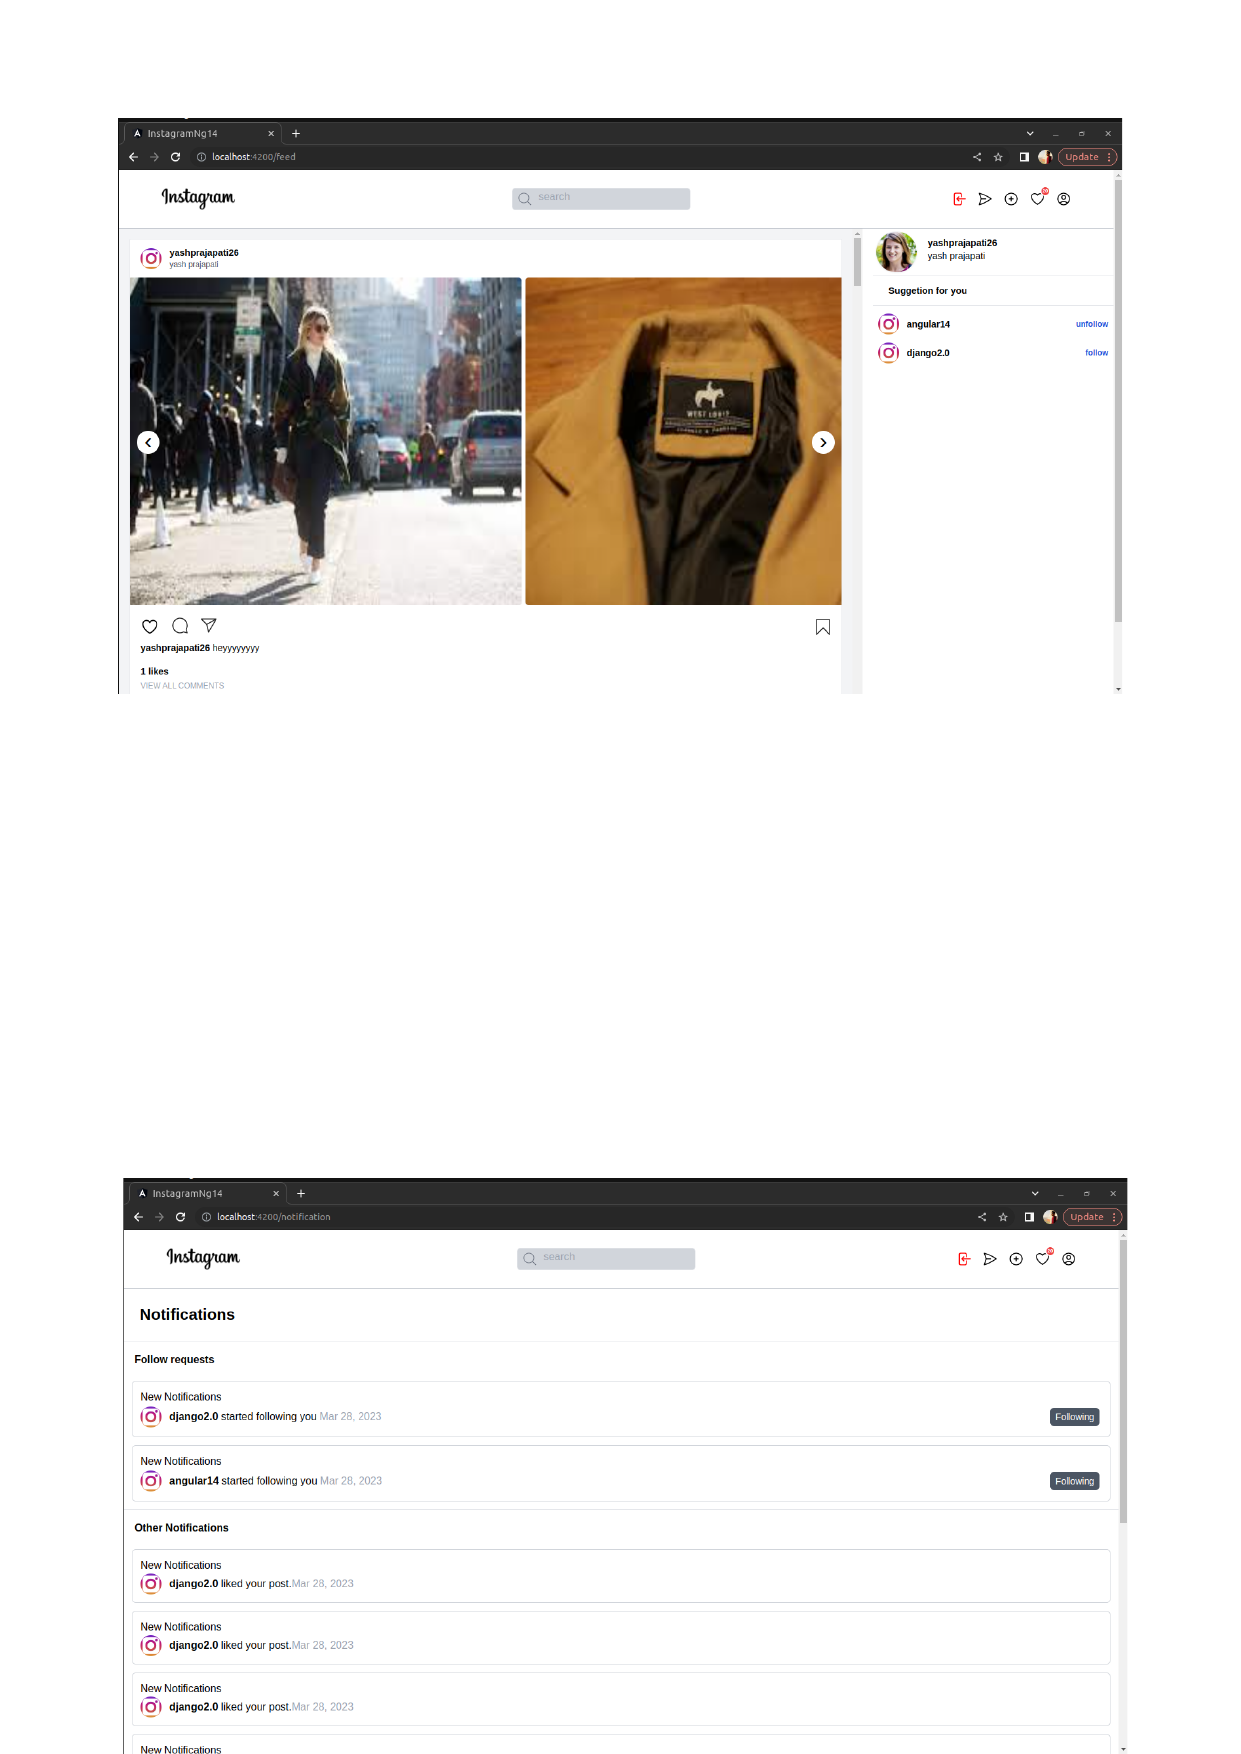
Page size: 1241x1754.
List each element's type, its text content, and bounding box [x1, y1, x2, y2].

text Login Page : [118, 694, 1122, 1154]
picture [123, 1178, 1128, 1754]
picture [118, 118, 1123, 694]
